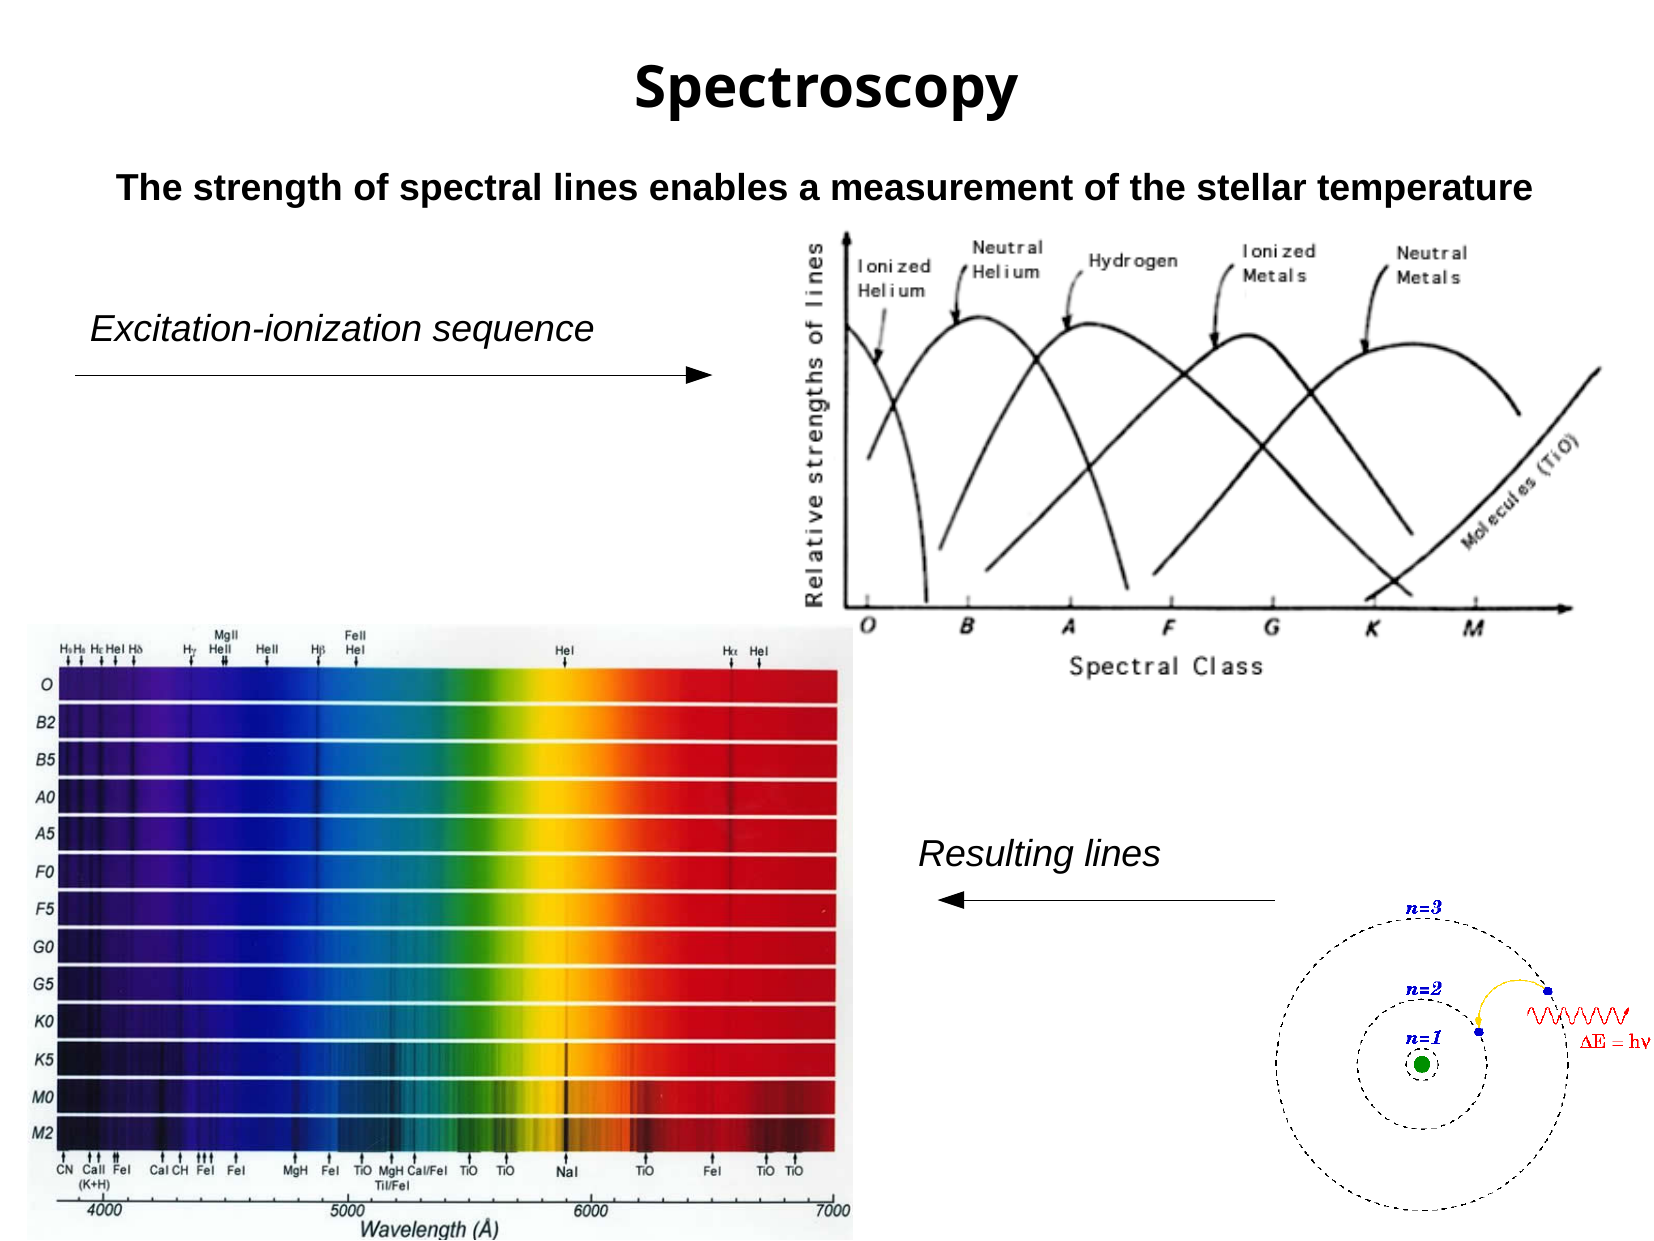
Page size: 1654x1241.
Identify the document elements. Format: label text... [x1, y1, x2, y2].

picture [27, 263, 1613, 1241]
text_box The strength of spectral lines enables a measurement of the stellar temperature [37, 159, 1613, 263]
text_box Spectroscopy [0, 37, 1654, 121]
text_box Excitation-ionization sequence [75, 300, 826, 357]
text_box Resulting lines [903, 825, 1654, 882]
picture [1275, 899, 1651, 1211]
